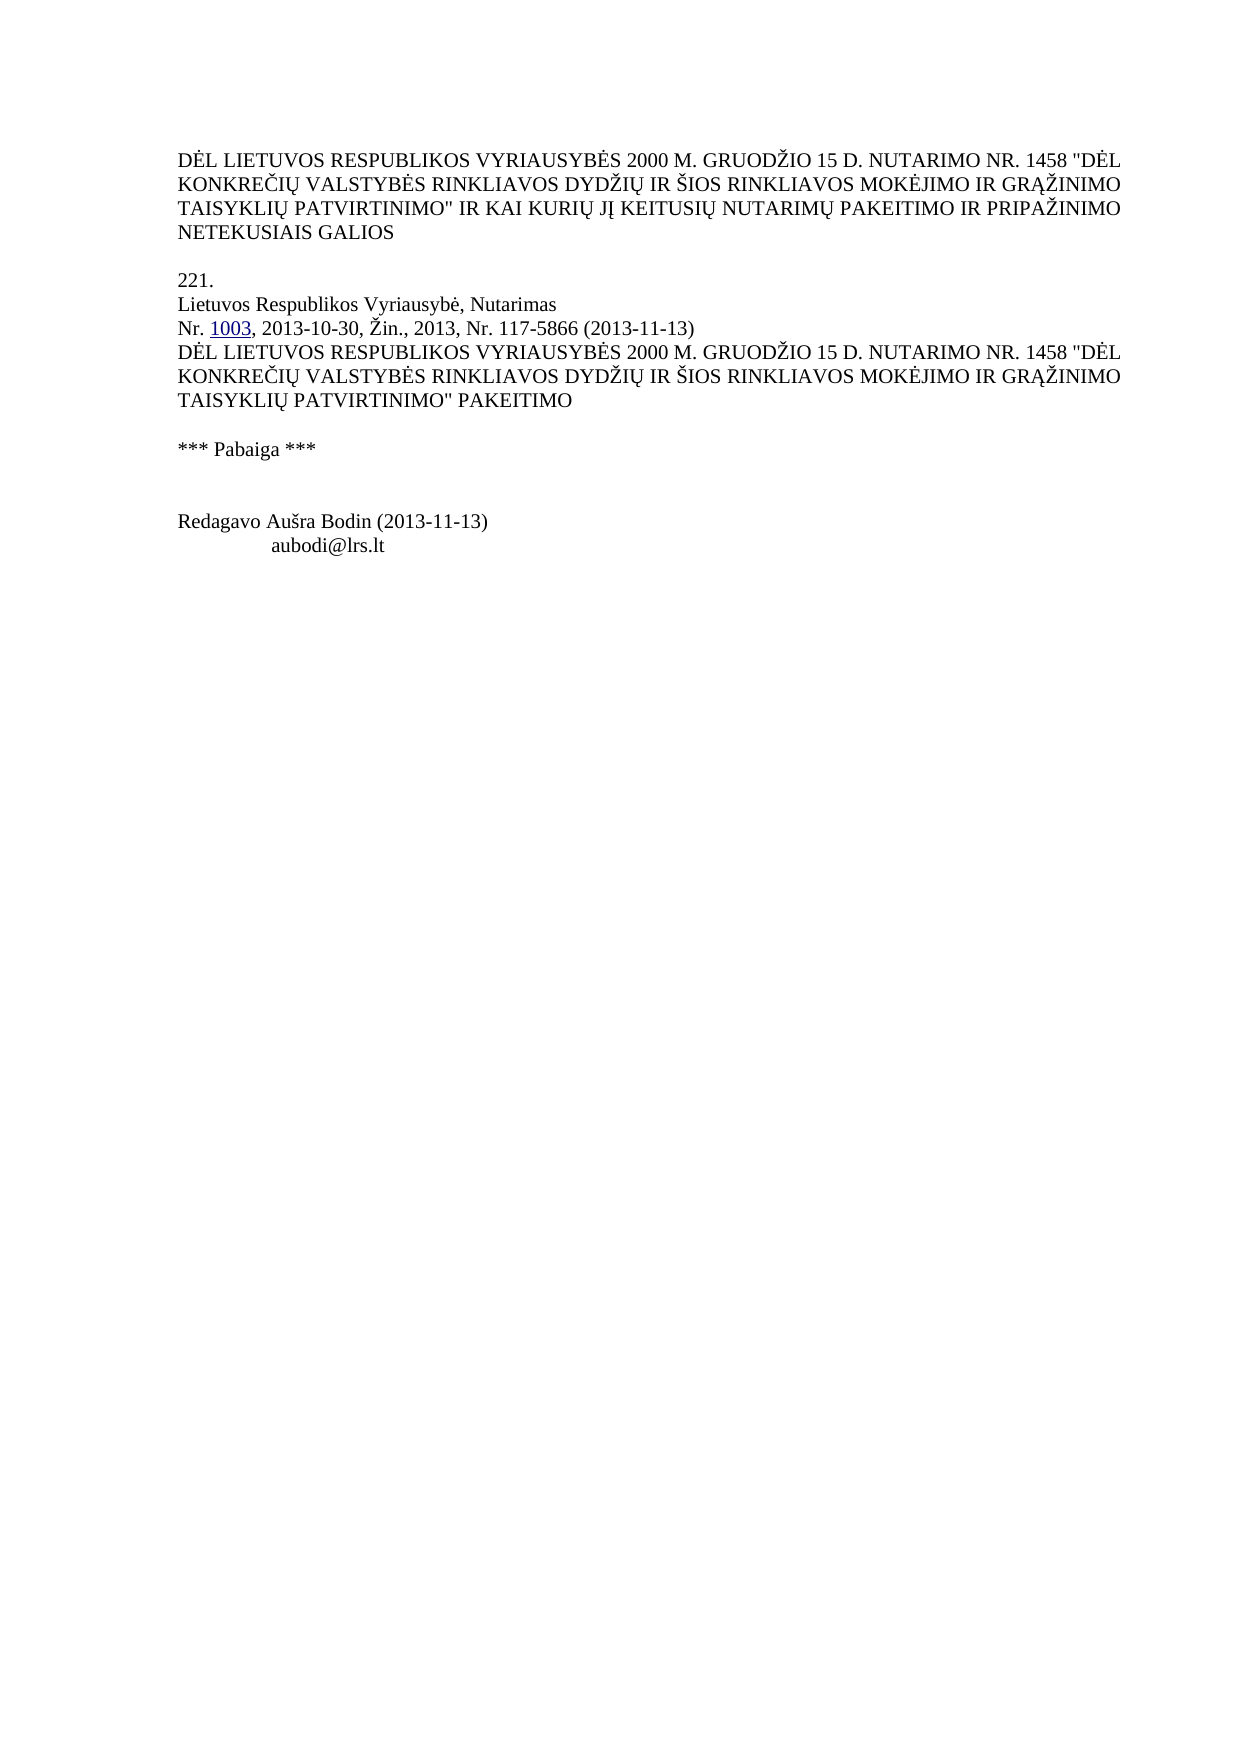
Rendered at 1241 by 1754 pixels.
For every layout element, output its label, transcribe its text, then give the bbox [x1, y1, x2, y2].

text aubodi@lrs.lt [177, 533, 1122, 557]
text Nr. 1003, 2013-10-30, Žin., 2013, Nr. 117-5866 (2013-11-13) [177, 316, 1122, 340]
text DĖL LIETUVOS RESPUBLIKOS VYRIAUSYBĖS 2000 M. GRUODŽIO 15 D. NUTARIMO NR. 1458 "DĖL KONKREČIŲ VALSTYBĖS RINKLIAVOS DYDŽIŲ IR ŠIOS RINKLIAVOS MOKĖJIMO IR GRĄŽINIMO TAISYKLIŲ PATVIRTINIMO" IR KAI KURIŲ JĮ KEITUSIŲ NUTARIMŲ PAKEITIMO IR PRIPAŽINIMO NETEKUSIAIS GALIOS [177, 148, 1122, 244]
text Redagavo Aušra Bodin (2013-11-13) [177, 509, 1122, 533]
text 221. [177, 268, 1122, 292]
text DĖL LIETUVOS RESPUBLIKOS VYRIAUSYBĖS 2000 M. GRUODŽIO 15 D. NUTARIMO NR. 1458 "DĖL KONKREČIŲ VALSTYBĖS RINKLIAVOS DYDŽIŲ IR ŠIOS RINKLIAVOS MOKĖJIMO IR GRĄŽINIMO TAISYKLIŲ PATVIRTINIMO" PAKEITIMO [177, 340, 1122, 412]
text Lietuvos Respublikos Vyriausybė, Nutarimas [177, 292, 1122, 316]
text *** Pabaiga *** [177, 436, 1122, 461]
